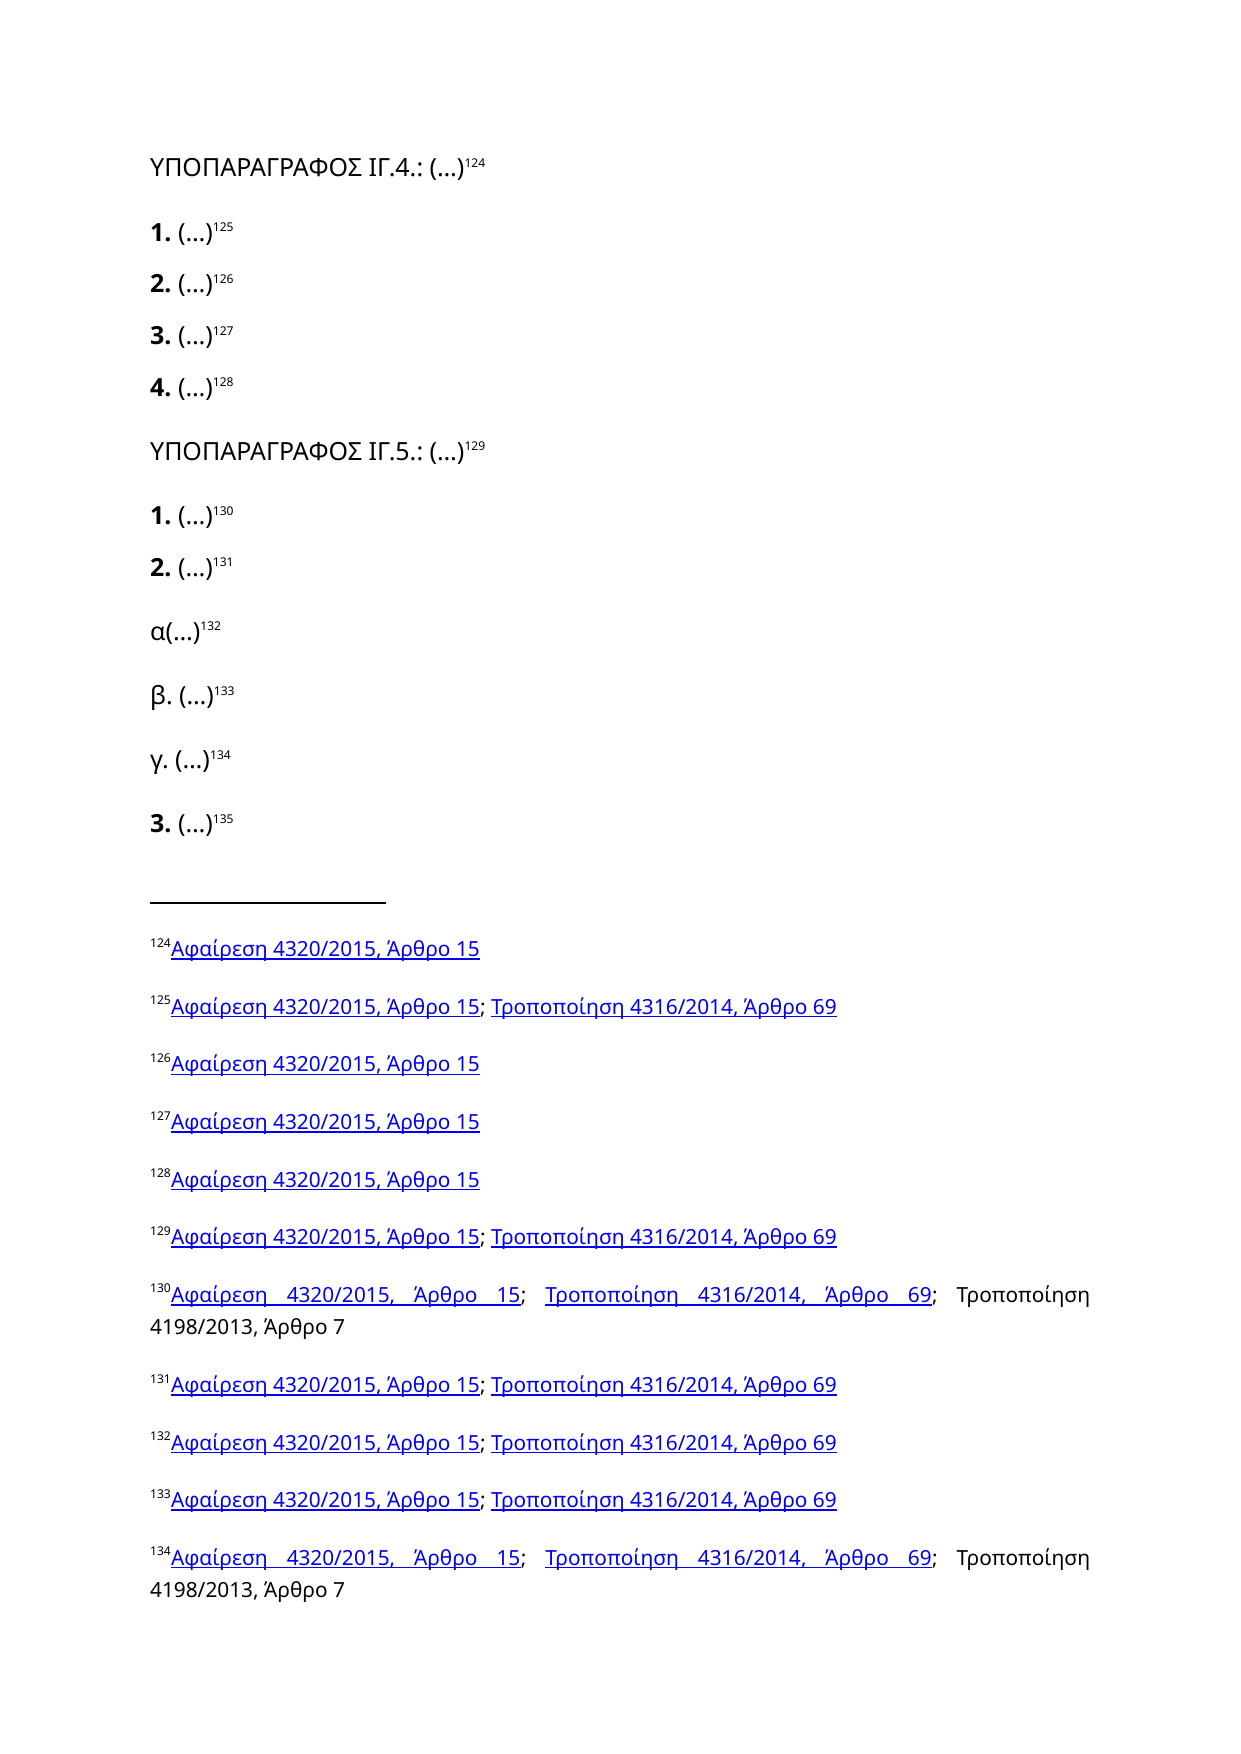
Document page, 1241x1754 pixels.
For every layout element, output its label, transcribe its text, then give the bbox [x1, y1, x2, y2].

text Αφαίρεση 4320/2015, Άρθρο 15; Τροποποίηση 4316/2014, Άρθρο 69 [150, 1428, 1090, 1456]
text Αφαίρεση 4320/2015, Άρθρο 15; Τροποποίηση 4316/2014, Άρθρο 69 [150, 992, 1090, 1020]
text Αφαίρεση 4320/2015, Άρθρο 15 [150, 1107, 1090, 1136]
text Αφαίρεση 4320/2015, Άρθρο 15; Τροποποίηση 4316/2014, Άρθρο 69; Τροποποίηση 4198/2013, Άρθρο 7 [150, 1280, 1090, 1341]
text Αφαίρεση 4320/2015, Άρθρο 15; Τροποποίηση 4316/2014, Άρθρο 69 [150, 1222, 1090, 1251]
text ΥΠΟΠΑΡΑΓΡΑΦΟΣ ΙΓ.4.: (…) [150, 150, 1090, 184]
text α(…) [150, 613, 1090, 647]
text β. (…) [150, 677, 1090, 712]
text Αφαίρεση 4320/2015, Άρθρο 15 [150, 1165, 1090, 1193]
text Αφαίρεση 4320/2015, Άρθρο 15 [150, 934, 1090, 963]
text Αφαίρεση 4320/2015, Άρθρο 15; Τροποποίηση 4316/2014, Άρθρο 69 [150, 1485, 1090, 1514]
text 1. (…) [150, 214, 1090, 248]
text 2. (…) [150, 266, 1090, 300]
text 4. (…) [150, 369, 1090, 403]
text 3. (…) [150, 317, 1090, 352]
text Αφαίρεση 4320/2015, Άρθρο 15; Τροποποίηση 4316/2014, Άρθρο 69; Τροποποίηση 4198/2013, Άρθρο 7 [150, 1543, 1090, 1604]
text ΥΠΟΠΑΡΑΓΡΑΦΟΣ ΙΓ.5.: (…) [150, 433, 1090, 467]
text 1. (…) [150, 497, 1090, 532]
text Αφαίρεση 4320/2015, Άρθρο 15; Τροποποίηση 4316/2014, Άρθρο 69 [150, 1370, 1090, 1398]
text γ. (…) [150, 742, 1090, 776]
text Αφαίρεση 4320/2015, Άρθρο 15 [150, 1049, 1090, 1078]
text 2. (…) [150, 549, 1090, 583]
text 3. (…) [150, 806, 1090, 840]
